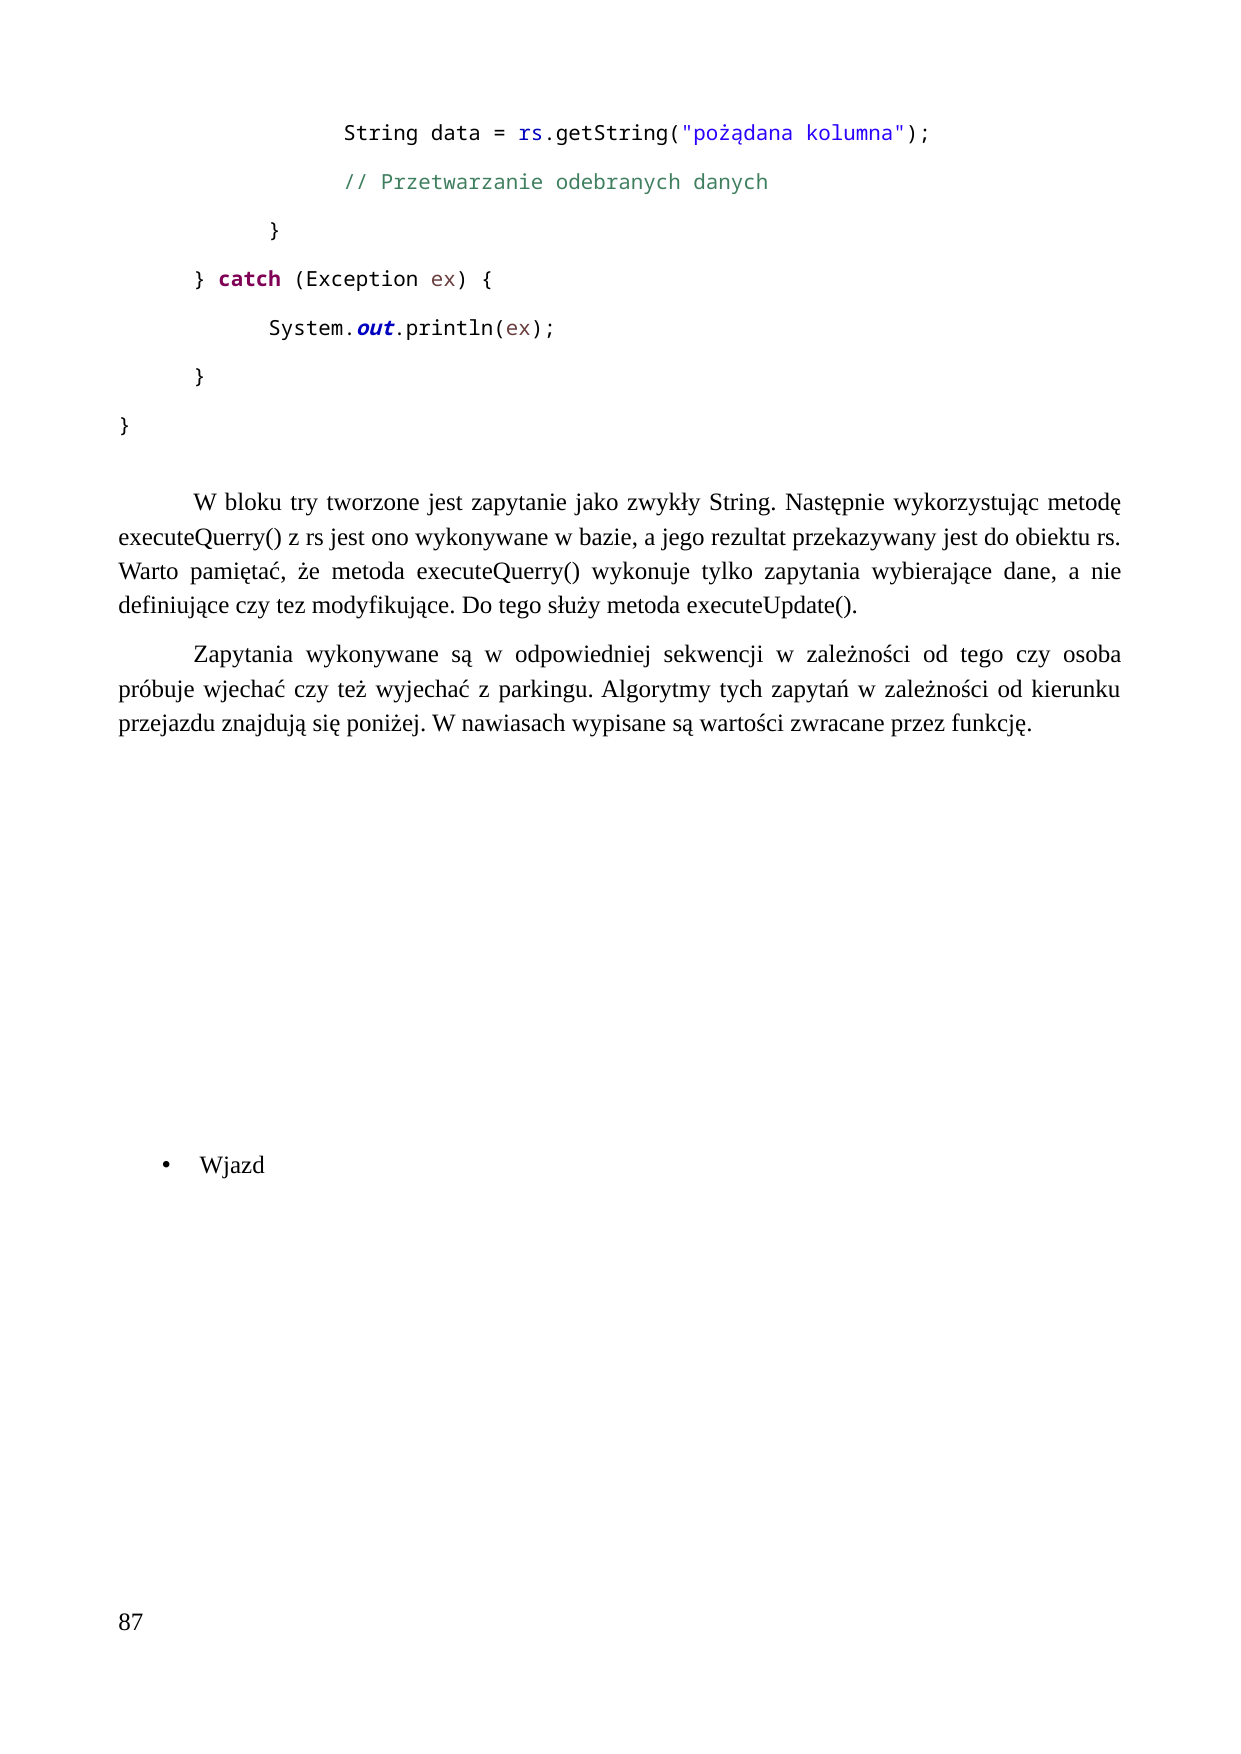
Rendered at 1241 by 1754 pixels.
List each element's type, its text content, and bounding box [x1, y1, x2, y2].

text // Przetwarzanie odebranych danych [118, 167, 1122, 195]
text } [118, 361, 1122, 390]
list Wjazd [162, 1150, 1122, 1179]
text String data = rs.getString("pożądana kolumna"); [118, 118, 1122, 147]
text System.out.println(ex); [118, 313, 1122, 341]
text W bloku try tworzone jest zapytanie jako zwykły String. Następnie wykorzystując metodę executeQuerry() z rs jest ono wykonywane w bazie, a jego rezultat przekazywany jest do obiektu rs. Warto pamiętać, że metoda executeQuerry() wykonuje tylko zapytania wybierające dane, a nie definiujące czy tez modyfikujące. Do tego służy metoda executeUpdate(). [118, 487, 1122, 619]
text } [118, 215, 1122, 244]
text Zapytania wykonywane są w odpowiedniej sekwencji w zależności od tego czy osoba próbuje wjechać czy też wyjechać z parkingu. Algorytmy tych zapytań w zależności od kierunku przejazdu znajdują się poniżej. W nawiasach wypisane są wartości zwracane przez funkcję. [118, 639, 1122, 737]
text } catch (Exception ex) { [118, 264, 1122, 292]
text } [118, 410, 1122, 438]
